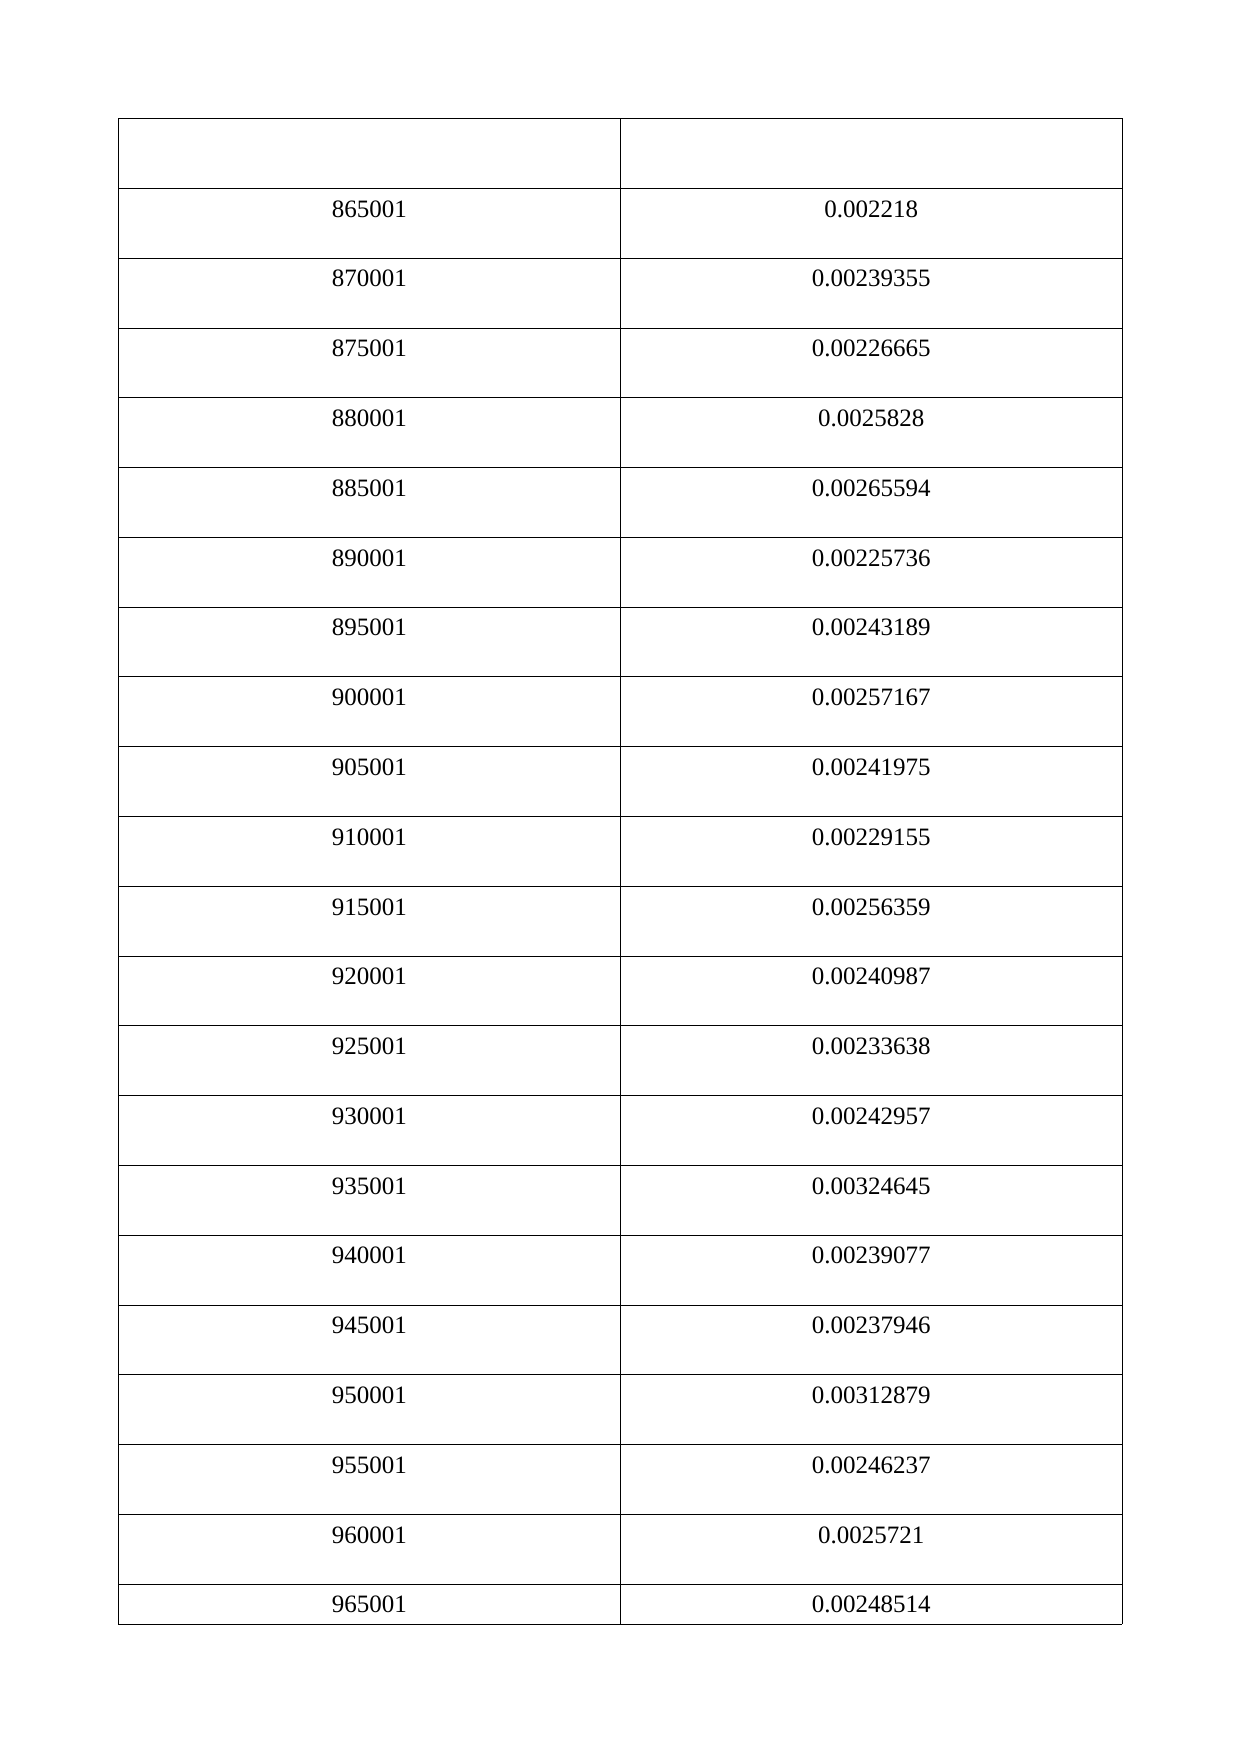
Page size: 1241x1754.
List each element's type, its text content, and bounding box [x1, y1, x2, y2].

table_cell [119, 119, 620, 188]
table_cell [621, 119, 1122, 188]
table_cell 865001 [119, 189, 620, 258]
table_cell 0.002218 [621, 189, 1122, 258]
table_cell 920001 [119, 957, 620, 1025]
table_cell 0.00240987 [621, 957, 1122, 1025]
table_cell 935001 [119, 1166, 620, 1235]
table_cell 890001 [119, 538, 620, 607]
table_cell 950001 [119, 1375, 620, 1444]
table_cell 930001 [119, 1096, 620, 1165]
table_cell 0.00243189 [621, 608, 1122, 676]
table_cell 0.00242957 [621, 1096, 1122, 1165]
table_cell 0.00312879 [621, 1375, 1122, 1444]
table_cell 0.00257167 [621, 677, 1122, 746]
table_cell 0.00246237 [621, 1445, 1122, 1514]
table_cell 0.00256359 [621, 887, 1122, 956]
table_cell 895001 [119, 608, 620, 676]
table_cell 0.00265594 [621, 468, 1122, 537]
table_cell 0.00233638 [621, 1026, 1122, 1095]
table_cell 905001 [119, 747, 620, 816]
table_cell 880001 [119, 398, 620, 467]
table_cell 940001 [119, 1236, 620, 1304]
table_cell 925001 [119, 1026, 620, 1095]
table_cell 955001 [119, 1445, 620, 1514]
table_cell 870001 [119, 259, 620, 327]
table_cell 0.00241975 [621, 747, 1122, 816]
table_cell 0.00237946 [621, 1306, 1122, 1374]
table_cell 0.0025828 [621, 398, 1122, 467]
table_cell 0.00229155 [621, 817, 1122, 886]
table_cell 0.00324645 [621, 1166, 1122, 1235]
table_cell 960001 [119, 1515, 620, 1584]
table_cell 900001 [119, 677, 620, 746]
table_cell 885001 [119, 468, 620, 537]
table_cell 910001 [119, 817, 620, 886]
table_cell 0.00225736 [621, 538, 1122, 607]
table_cell 915001 [119, 887, 620, 956]
table_cell 0.00248514 [621, 1585, 1122, 1624]
table_cell 0.0025721 [621, 1515, 1122, 1584]
table_cell 0.00239355 [621, 259, 1122, 327]
table_cell 0.00226665 [621, 329, 1122, 397]
table_cell 0.00239077 [621, 1236, 1122, 1304]
table_cell 965001 [119, 1585, 620, 1624]
table_cell 945001 [119, 1306, 620, 1374]
table_cell 875001 [119, 329, 620, 397]
